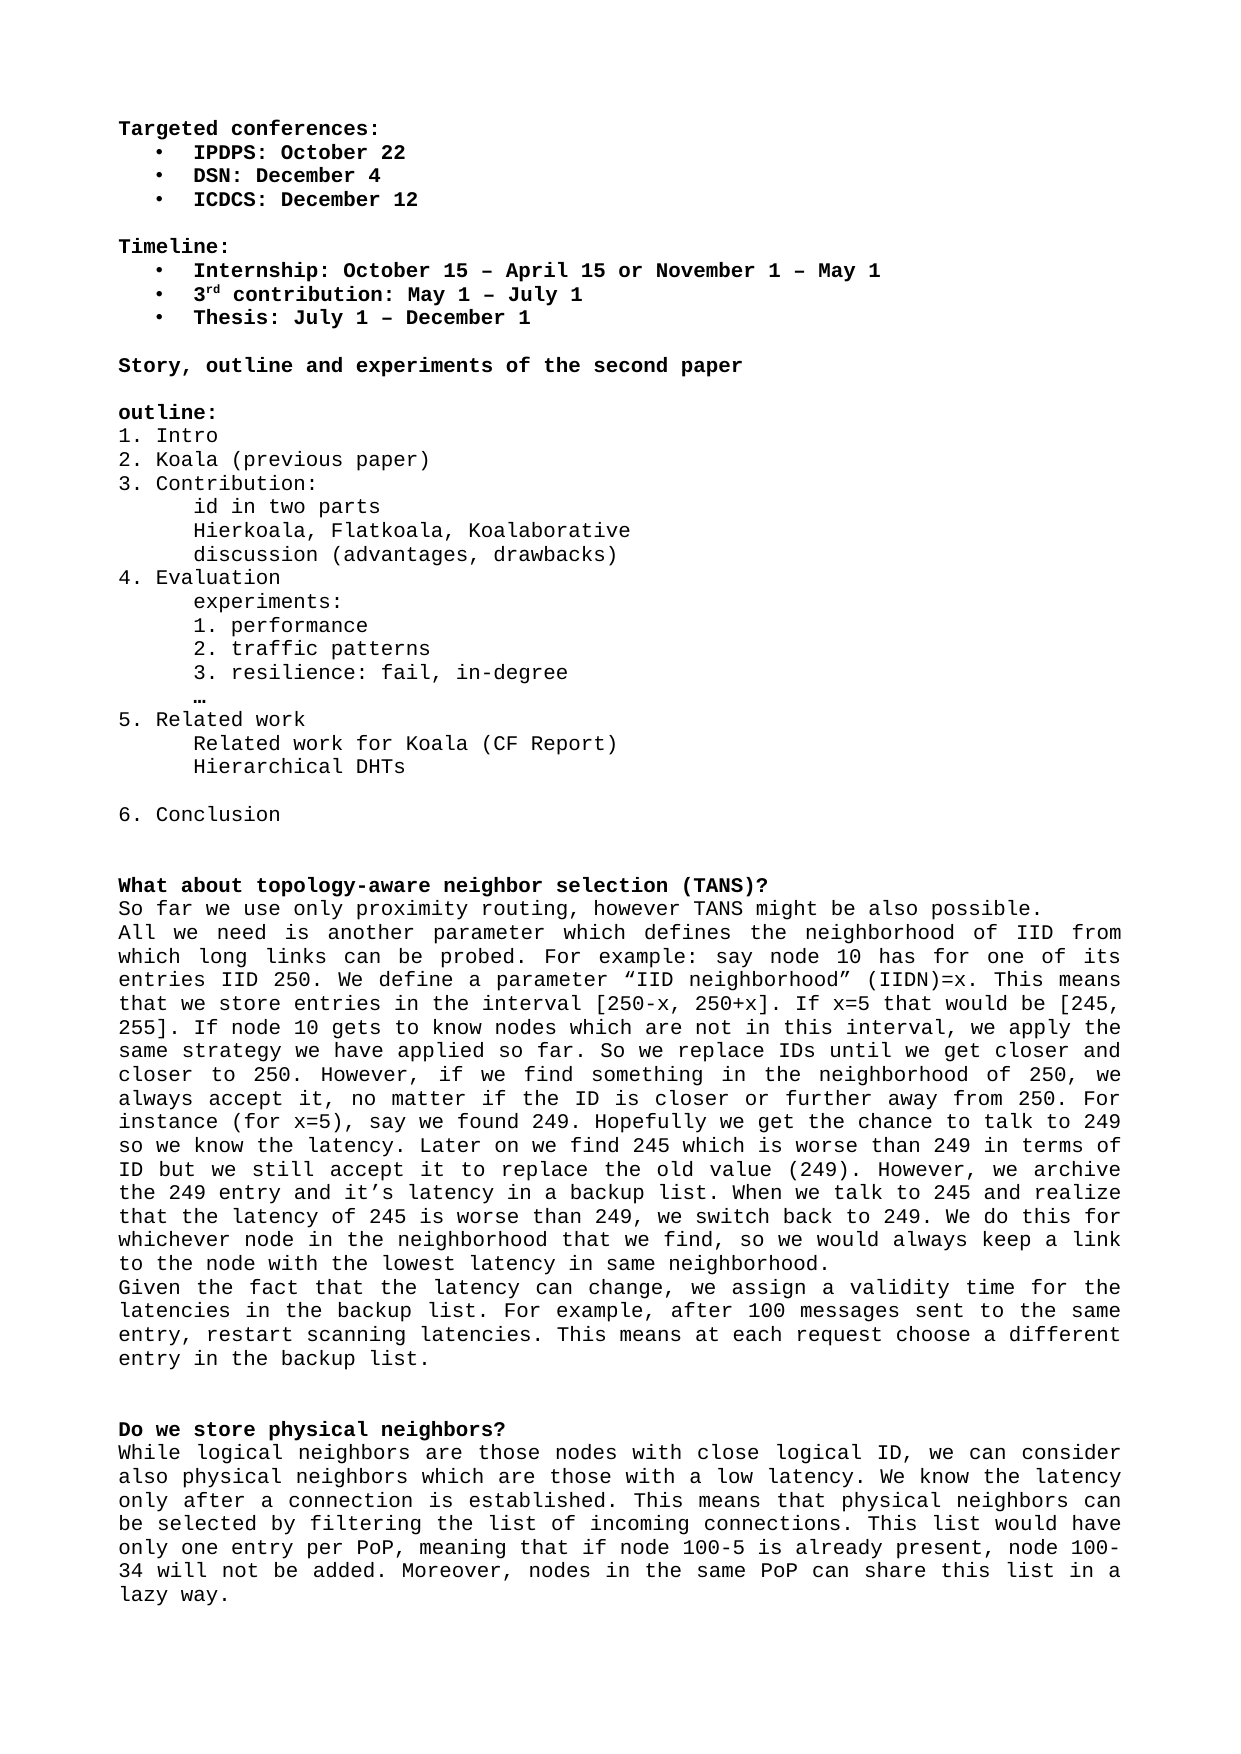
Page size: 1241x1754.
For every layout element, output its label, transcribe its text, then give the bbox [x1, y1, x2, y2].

text 2. Koala (previous paper) [118, 449, 1122, 473]
text Given the fact that the latency can change, we assign a validity time for the latencies in the backup list. For example, after 100 messages sent to the same entry, restart scanning latencies. This means at each request choose a different entry in the backup list. [118, 1277, 1122, 1371]
text Hierkoala, Flatkoala, Koalaborative [118, 520, 1122, 544]
text 5. Related work [118, 709, 1122, 733]
text Do we store physical neighbors? [118, 1419, 1122, 1442]
text 3. resilience: fail, in-degree [118, 662, 1122, 686]
text 6. Conclusion [118, 804, 1122, 827]
text outline: [118, 402, 1122, 426]
list IPDPS: October 22 [156, 142, 1122, 165]
text 1. performance [118, 615, 1122, 638]
text Targeted conferences: [118, 118, 1122, 142]
text 4. Evaluation [118, 567, 1122, 591]
text Timeline: [118, 236, 1122, 260]
text While logical neighbors are those nodes with close logical ID, we can consider also physical neighbors which are those with a low latency. We know the latency only after a connection is established. This means that physical neighbors can be selected by filtering the list of incoming connections. This list would have only one entry per PoP, meaning that if node 100-5 is already present, node 100-34 will not be added. Moreover, nodes in the same PoP can share this list in a lazy way. [118, 1442, 1122, 1608]
text What about topology-aware neighbor selection (TANS)? [118, 875, 1122, 898]
text 1. Intro [118, 426, 1122, 449]
text Story, outline and experiments of the second paper [118, 354, 1122, 378]
text id in two parts [118, 496, 1122, 520]
text discussion (advantages, drawbacks) [118, 544, 1122, 567]
text Hierarchical DHTs [118, 757, 1122, 780]
text 2. traffic patterns [118, 638, 1122, 662]
text 3. Contribution: [118, 473, 1122, 496]
list Thesis: July 1 – December 1 [156, 307, 1122, 331]
text So far we use only proximity routing, however TANS might be also possible. [118, 898, 1122, 922]
list ICDCS: December 12 [156, 189, 1122, 213]
text experiments: [118, 591, 1122, 615]
list DSN: December 4 [156, 165, 1122, 189]
text All we need is another parameter which defines the neighborhood of IID from which long links can be probed. For example: say node 10 has for one of its entries IID 250. We define a parameter “IID neighborhood” (IIDN)=x. This means that we store entries in the interval [250-x, 250+x]. If x=5 that would be [245, 255]. If node 10 gets to know nodes which are not in this interval, we apply the same strategy we have applied so far. So we replace IDs until we get closer and closer to 250. However, if we find something in the neighborhood of 250, we always accept it, no matter if the ID is closer or further away from 250. For instance (for x=5), say we found 249. Hopefully we get the chance to talk to 249 so we know the latency. Later on we find 245 which is worse than 249 in terms of ID but we still accept it to replace the old value (249). However, we archive the 249 entry and it’s latency in a backup list. When we talk to 245 and realize that the latency of 245 is worse than 249, we switch back to 249. We do this for whichever node in the neighborhood that we find, so we would always keep a link to the node with the lowest latency in same neighborhood. [118, 922, 1122, 1277]
list 3rd contribution: May 1 – July 1 [156, 284, 1122, 307]
text Related work for Koala (CF Report) [118, 733, 1122, 757]
list Internship: October 15 – April 15 or November 1 – May 1 [156, 260, 1122, 284]
text … [118, 686, 1122, 709]
